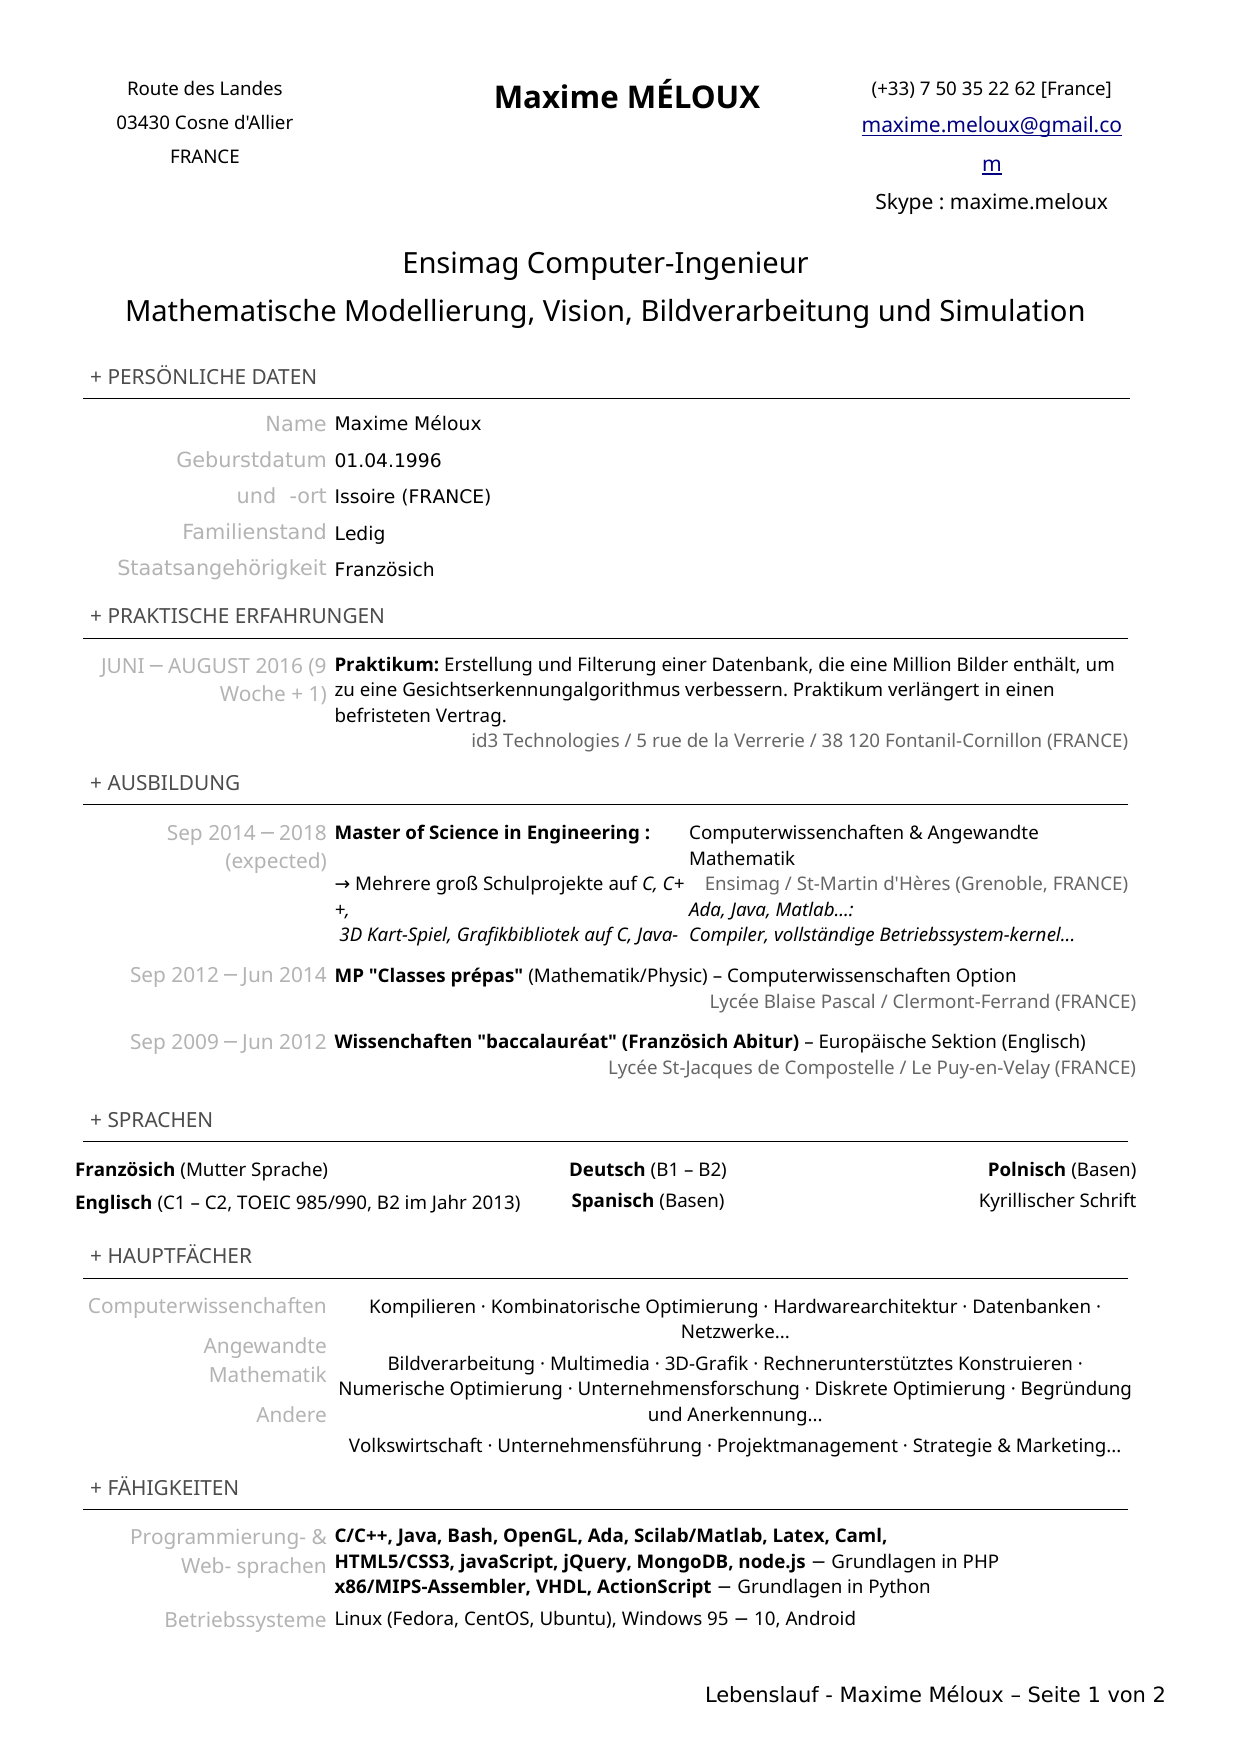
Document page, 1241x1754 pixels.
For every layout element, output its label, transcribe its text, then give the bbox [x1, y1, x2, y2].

table_cell Sep 2012 ─ Jun 2014 [75, 955, 334, 1021]
table_cell Name Geburstdatum und -ort Familienstand Staatsangehörigkeit [75, 406, 334, 586]
table_cell Ensimag Computer-Ingenieur Mathematische Modellierung, Vision, Bildverarbeitung und Simulation [75, 236, 1136, 347]
table_cell MP "Classes prépas" (Mathematik/Physic) – Computerwissenschaften Option Lycée Blaise Pascal / Clermont-Ferrand (FRANCE) [334, 955, 1136, 1021]
table_cell Deutsch (B1 – B2) Spanisch (Basen) [536, 1149, 760, 1227]
table_cell JUNI ─ AUGUST 2016 (9 Woche + 1) [75, 645, 334, 753]
table_cell + FÄHIGKEITEN [75, 1458, 1136, 1516]
table_cell Kompilieren · Kombinatorische Optimierung · Hardwarearchitektur · Datenbanken · Netzwerke... Bildverarbeitung · Multimedia · 3D-Grafik · Rechnerunterstütztes Konstruieren · Numerische Optimierung · Unternehmensforschung · Diskrete Optimierung · Begründung und Anerkennung... Volkswirtschaft · Unternehmensführung · Projektmanagement · Strategie & Marketing... [334, 1285, 1136, 1458]
table_cell Betriebssysteme [75, 1599, 334, 1639]
table_header + PERSÖNLICHE DATEN [75, 347, 1136, 406]
table_cell Französich (Mutter Sprache) Englisch (C1 – C2, TOEIC 985/990, B2 im Jahr 2013) [75, 1149, 536, 1227]
table_cell Sep 2014 ─ 2018 (expected) [75, 812, 334, 955]
table_cell Programmierung- & Web- sprachen [75, 1516, 334, 1599]
table_cell Computerwissenchaften & Angewandte Mathematik Ensimag / St-Martin d'Hères (Grenoble, FRANCE) Ada, Java, Matlab...: Compiler, vollständige Betriebssystem-kernel... [689, 812, 1136, 955]
table_cell Polnisch (Basen) Kyrillischer Schrift [760, 1149, 1136, 1227]
table_cell Maxime Méloux 01.04.1996 Issoire (FRANCE) Ledig Französich [334, 406, 1136, 586]
table_cell Wissenchaften "baccalauréat" (Französich Abitur) – Europäische Sektion (Englisch) Lycée St-Jacques de Compostelle / Le Puy-en-Velay (FRANCE) [334, 1021, 1136, 1090]
table_cell Sep 2009 ─ Jun 2012 [75, 1021, 334, 1090]
table_cell Praktikum: Erstellung und Filterung einer Datenbank, die eine Million Bilder enthält, um zu eine Gesichtserkennungalgorithmus verbessern. Praktikum verlängert in einen befristeten Vertrag. id3 Technologies / 5 rue de la Verrerie / 38 120 Fontanil-Cornillon (FRANCE) [334, 645, 1136, 753]
table_cell + HAUPTFÄCHER [75, 1227, 1136, 1285]
table_cell Computerwissenchaften Angewandte Mathematik Andere [75, 1285, 334, 1458]
table_cell Master of Science in Engineering : → Mehrere groß Schulprojekte auf C, C++, 3D Kart-Spiel, Grafikbibliotek auf C, Java- [334, 812, 689, 955]
table_cell + PRAKTISCHE ERFAHRUNGEN [75, 587, 1136, 645]
table_header Maxime MÉLOUX [334, 75, 854, 236]
table_header Route des Landes 03430 Cosne d'Allier FRANCE [75, 75, 334, 236]
table_cell Linux (Fedora, CentOS, Ubuntu), Windows 95 − 10, Android [334, 1599, 1136, 1639]
table_header (+33) 7 50 35 22 62 [France] maxime.meloux@gmail.com Skype : maxime.meloux [855, 75, 1136, 236]
table_cell + AUSBILDUNG [75, 753, 1136, 812]
table_cell + SPRACHEN [75, 1090, 1136, 1148]
table_cell C/C++, Java, Bash, OpenGL, Ada, Scilab/Matlab, Latex, Caml, HTML5/CSS3, javaScript, jQuery, MongoDB, node.js − Grundlagen in PHP x86/MIPS-Assembler, VHDL, ActionScript − Grundlagen in Python [334, 1516, 1136, 1599]
